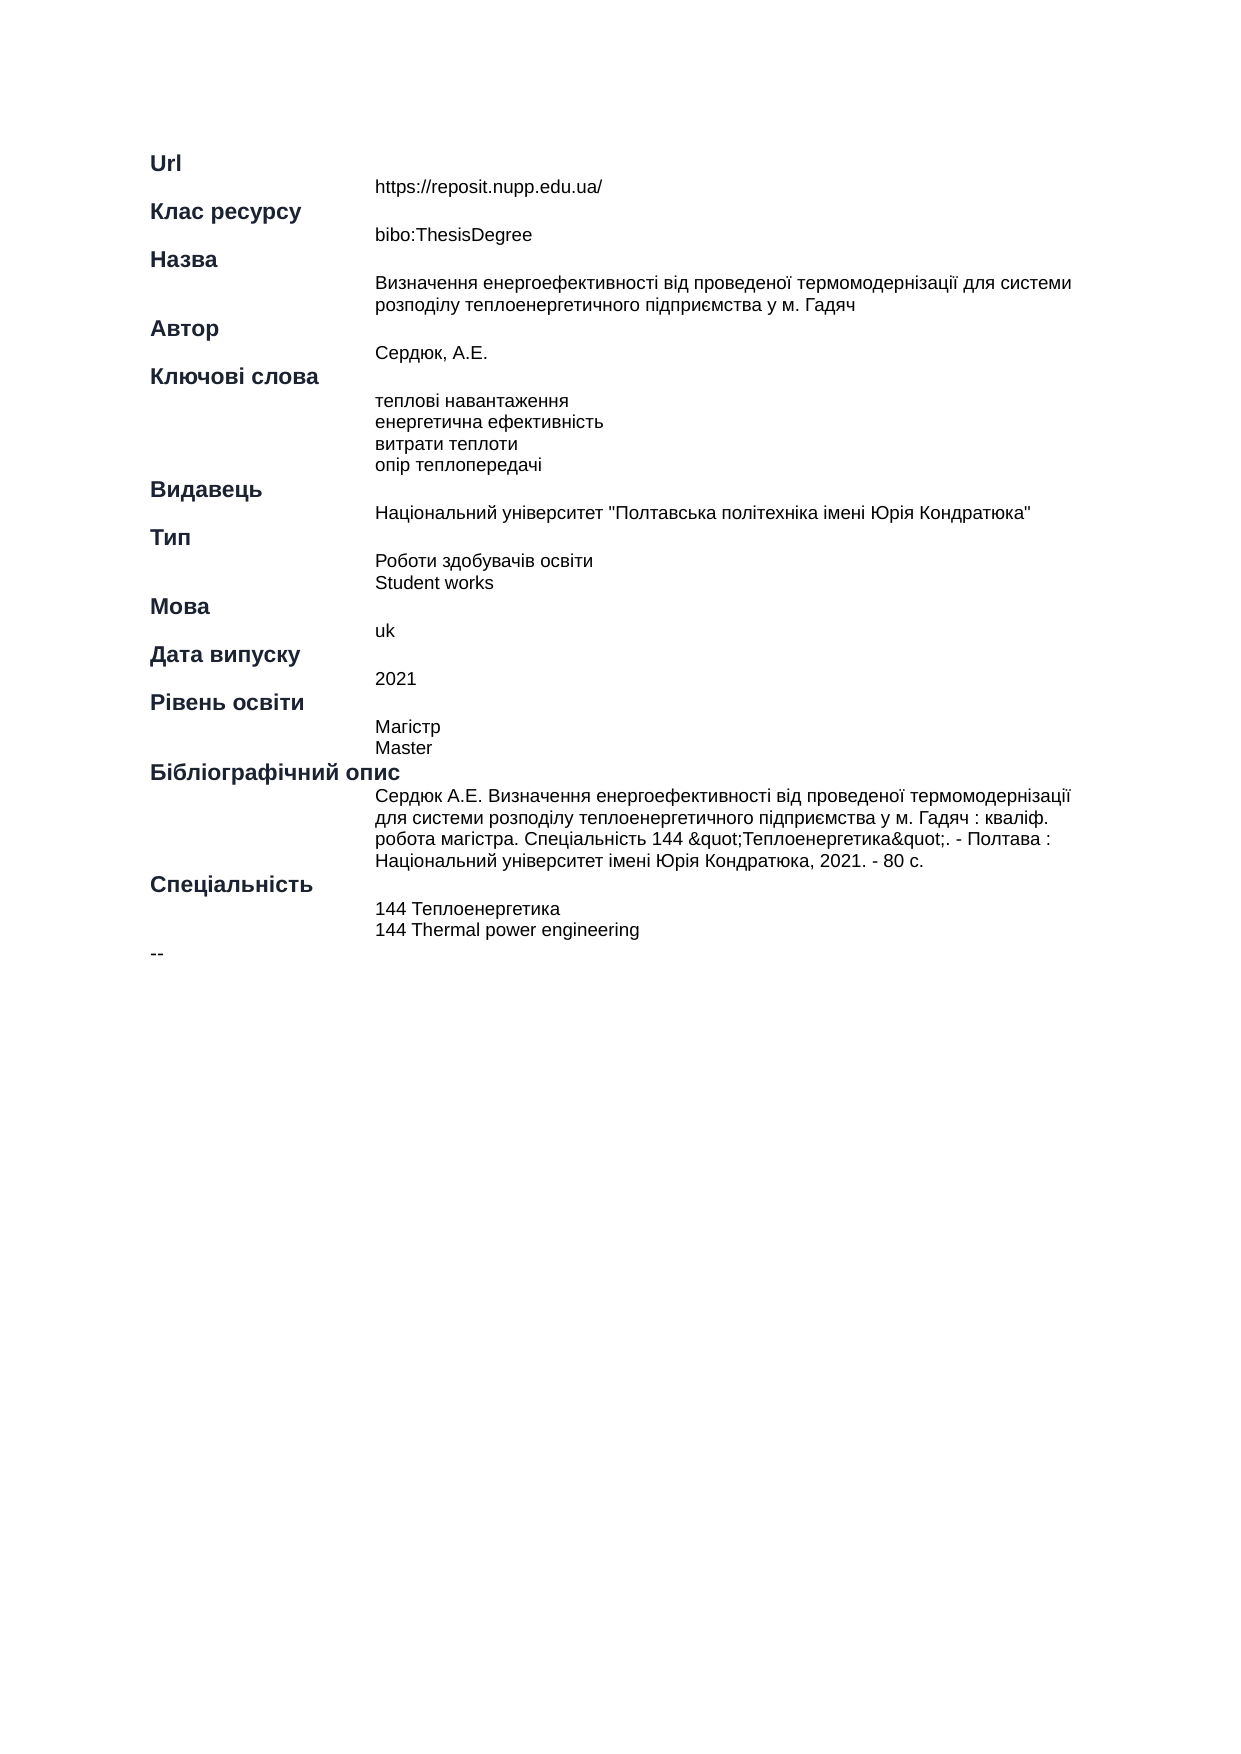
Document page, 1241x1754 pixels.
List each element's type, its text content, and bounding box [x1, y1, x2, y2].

text Бібліографічний опис [150, 758, 1090, 785]
text Url [150, 150, 1090, 176]
text Рівень освіти [150, 689, 1090, 715]
text bibo:ThesisDegree [375, 224, 1090, 246]
text енергетична ефективність [375, 411, 1090, 433]
text Спеціальність [150, 871, 1090, 897]
text Дата випуску [150, 641, 1090, 667]
text Національний університет "Полтавська політехніка імені Юрія Кондратюка" [375, 502, 1090, 524]
text теплові навантаження [375, 389, 1090, 411]
text Master [375, 737, 1090, 758]
text 144 Thermal power engineering [375, 919, 1090, 941]
text Магістр [375, 715, 1090, 737]
text Ключові слова [150, 363, 1090, 389]
text -- [150, 941, 1090, 964]
text Визначення енергоефективності від проведеної термомодернізації для системи розподілу теплоенергетичного підприємства у м. Гадяч [375, 272, 1090, 315]
text Назва [150, 246, 1090, 272]
text Видавець [150, 476, 1090, 502]
text Роботи здобувачів освіти [375, 550, 1090, 572]
text Тип [150, 524, 1090, 550]
text Сердюк, А.Е. [375, 342, 1090, 363]
text uk [375, 619, 1090, 641]
text Клас ресурсу [150, 198, 1090, 224]
text витрати теплоти [375, 433, 1090, 454]
text https://reposit.nupp.edu.ua/ [375, 176, 1090, 198]
text 144 Теплоенергетика [375, 897, 1090, 919]
text опір теплопередачі [375, 454, 1090, 476]
text Автор [150, 315, 1090, 342]
text Student works [375, 572, 1090, 593]
text 2021 [375, 667, 1090, 689]
text Сердюк А.Е. Визначення енергоефективності від проведеної термомодернізації для системи розподілу теплоенергетичного підприємства у м. Гадяч : кваліф. робота магістра. Спеціальність 144 &quot;Теплоенергетика&quot;. - Полтава : Національний університет імені Юрія Кондратюка, 2021. - 80 с. [375, 785, 1090, 871]
text Мова [150, 593, 1090, 619]
